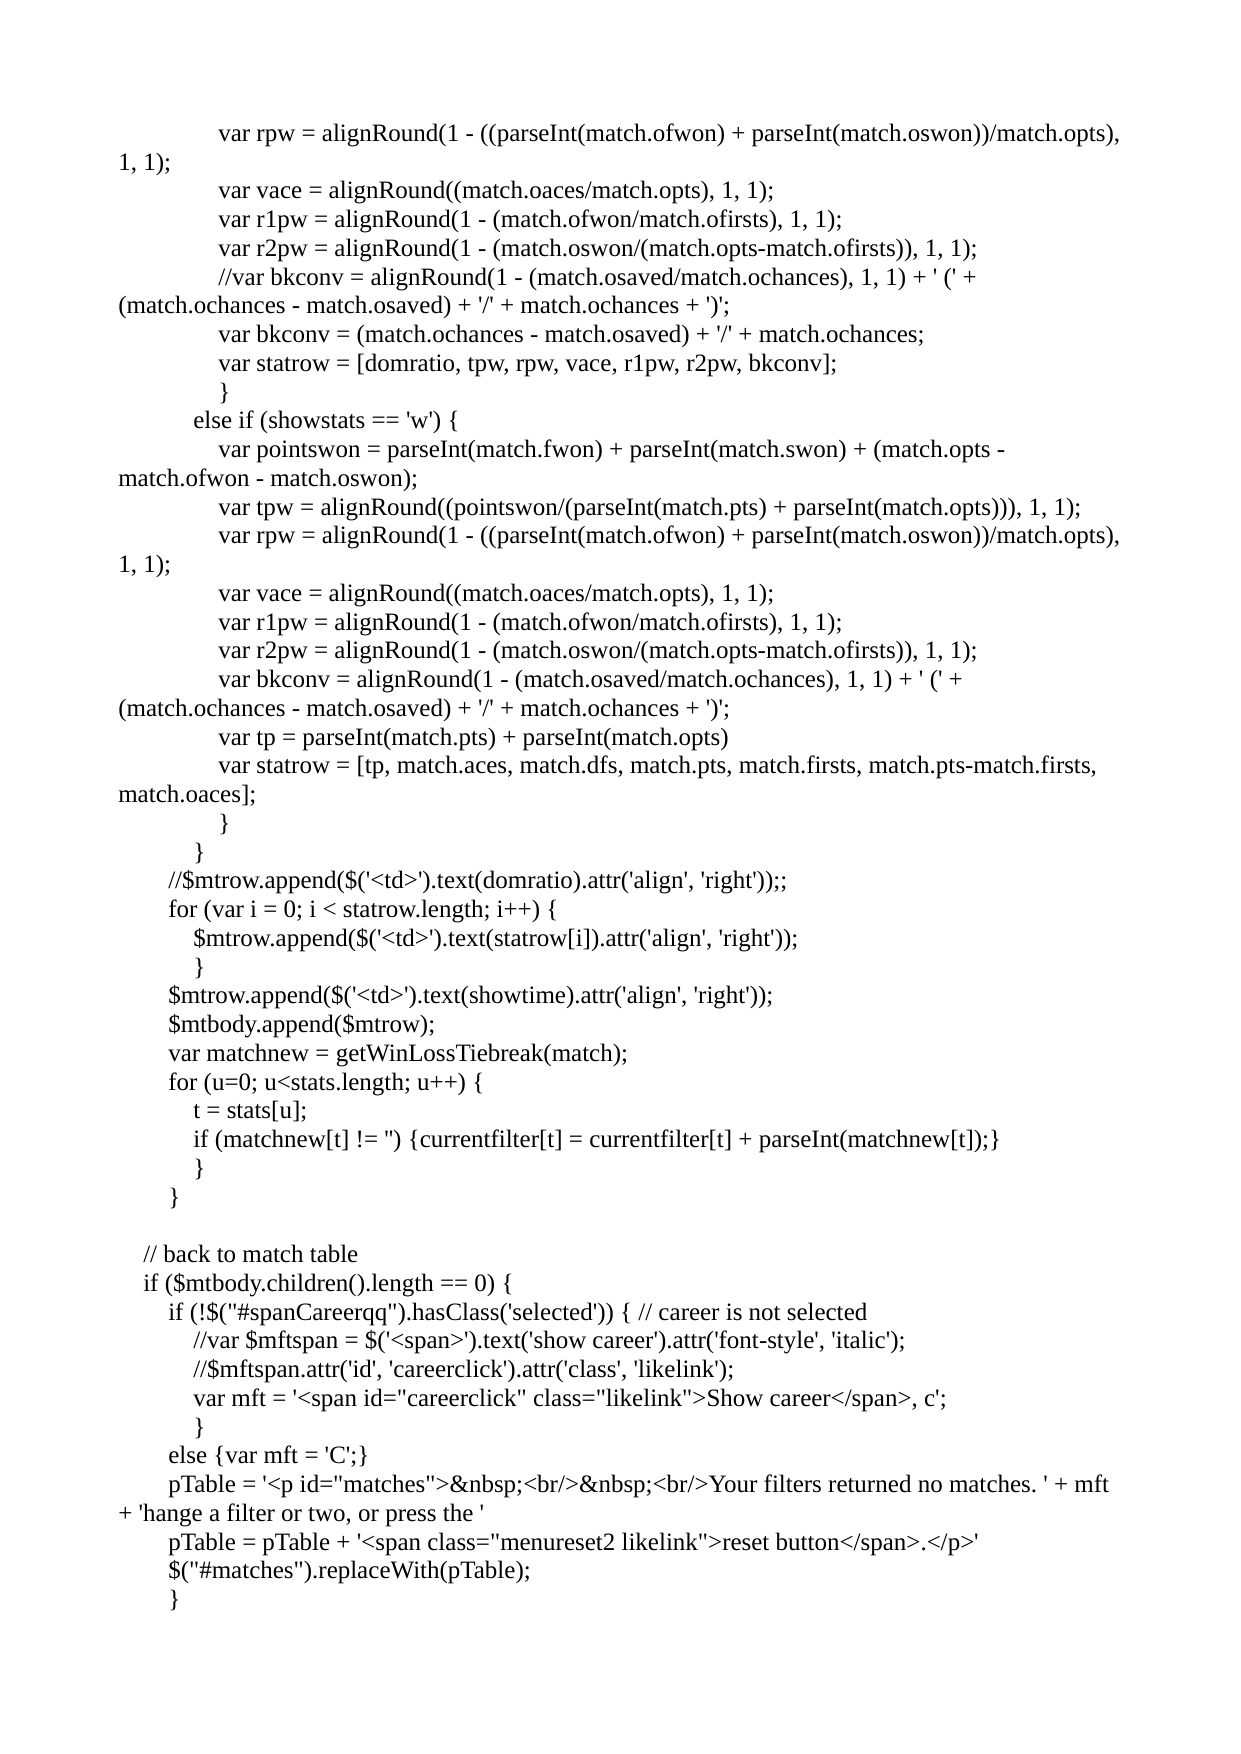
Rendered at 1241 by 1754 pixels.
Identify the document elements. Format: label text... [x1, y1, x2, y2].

text var pointswon = parseInt(match.fwon) + parseInt(match.swon) + (match.opts - match.ofwon - match.oswon); [118, 434, 1122, 492]
text var matchnew = getWinLossTiebreak(match); [118, 1038, 1122, 1067]
text if (matchnew[t] != '') {currentfilter[t] = currentfilter[t] + parseInt(matchnew[t]);} [118, 1124, 1122, 1153]
text var r2pw = alignRound(1 - (match.oswon/(match.opts-match.ofirsts)), 1, 1); [118, 636, 1122, 664]
text } [118, 1584, 1122, 1613]
text var statrow = [domratio, tpw, rpw, vace, r1pw, r2pw, bkconv]; [118, 348, 1122, 377]
text var statrow = [tp, match.aces, match.dfs, match.pts, match.firsts, match.pts-match.firsts, match.oaces]; [118, 751, 1122, 808]
text $mtrow.append($('<td>').text(showtime).attr('align', 'right')); [118, 981, 1122, 1009]
text } [118, 1153, 1122, 1182]
text var vace = alignRound((match.oaces/match.opts), 1, 1); [118, 176, 1122, 204]
text for (var i = 0; i < statrow.length; i++) { [118, 894, 1122, 923]
text if ($mtbody.children().length == 0) { [118, 1268, 1122, 1297]
text var r1pw = alignRound(1 - (match.ofwon/match.ofirsts), 1, 1); [118, 607, 1122, 636]
text } [118, 1182, 1122, 1211]
text } [118, 808, 1122, 837]
text } [118, 952, 1122, 981]
text } [118, 377, 1122, 406]
text $("#matches").replaceWith(pTable); [118, 1556, 1122, 1584]
text var tp = parseInt(match.pts) + parseInt(match.opts) [118, 722, 1122, 751]
text var bkconv = (match.ochances - match.osaved) + '/' + match.ochances; [118, 319, 1122, 348]
text var rpw = alignRound(1 - ((parseInt(match.ofwon) + parseInt(match.oswon))/match.opts), 1, 1); [118, 118, 1122, 176]
text //var bkconv = alignRound(1 - (match.osaved/match.ochances), 1, 1) + ' (' + (match.ochances - match.osaved) + '/' + match.ochances + ')'; [118, 262, 1122, 319]
text pTable = '<p id="matches">&nbsp;<br/>&nbsp;<br/>Your filters returned no matches. ' + mft + 'hange a filter or two, or press the ' [118, 1469, 1122, 1527]
text var r2pw = alignRound(1 - (match.oswon/(match.opts-match.ofirsts)), 1, 1); [118, 233, 1122, 262]
text //$mftspan.attr('id', 'careerclick').attr('class', 'likelink'); [118, 1354, 1122, 1383]
text if (!$("#spanCareerqq").hasClass('selected')) { // career is not selected [118, 1297, 1122, 1326]
text // back to match table [118, 1239, 1122, 1268]
text for (u=0; u<stats.length; u++) { [118, 1067, 1122, 1096]
text $mtbody.append($mtrow); [118, 1009, 1122, 1038]
text var tpw = alignRound((pointswon/(parseInt(match.pts) + parseInt(match.opts))), 1, 1); [118, 492, 1122, 521]
text //$mtrow.append($('<td>').text(domratio).attr('align', 'right'));; [118, 866, 1122, 894]
text var rpw = alignRound(1 - ((parseInt(match.ofwon) + parseInt(match.oswon))/match.opts), 1, 1); [118, 521, 1122, 578]
text pTable = pTable + '<span class="menureset2 likelink">reset button</span>.</p>' [118, 1527, 1122, 1556]
text else if (showstats == 'w') { [118, 406, 1122, 434]
text t = stats[u]; [118, 1096, 1122, 1124]
text } [118, 837, 1122, 866]
text $mtrow.append($('<td>').text(statrow[i]).attr('align', 'right')); [118, 923, 1122, 952]
text //var $mftspan = $('<span>').text('show career').attr('font-style', 'italic'); [118, 1326, 1122, 1354]
text } [118, 1412, 1122, 1441]
text var bkconv = alignRound(1 - (match.osaved/match.ochances), 1, 1) + ' (' + (match.ochances - match.osaved) + '/' + match.ochances + ')'; [118, 664, 1122, 722]
text else {var mft = 'C';} [118, 1441, 1122, 1469]
text var mft = '<span id="careerclick" class="likelink">Show career</span>, c'; [118, 1383, 1122, 1412]
text var r1pw = alignRound(1 - (match.ofwon/match.ofirsts), 1, 1); [118, 204, 1122, 233]
text var vace = alignRound((match.oaces/match.opts), 1, 1); [118, 578, 1122, 607]
